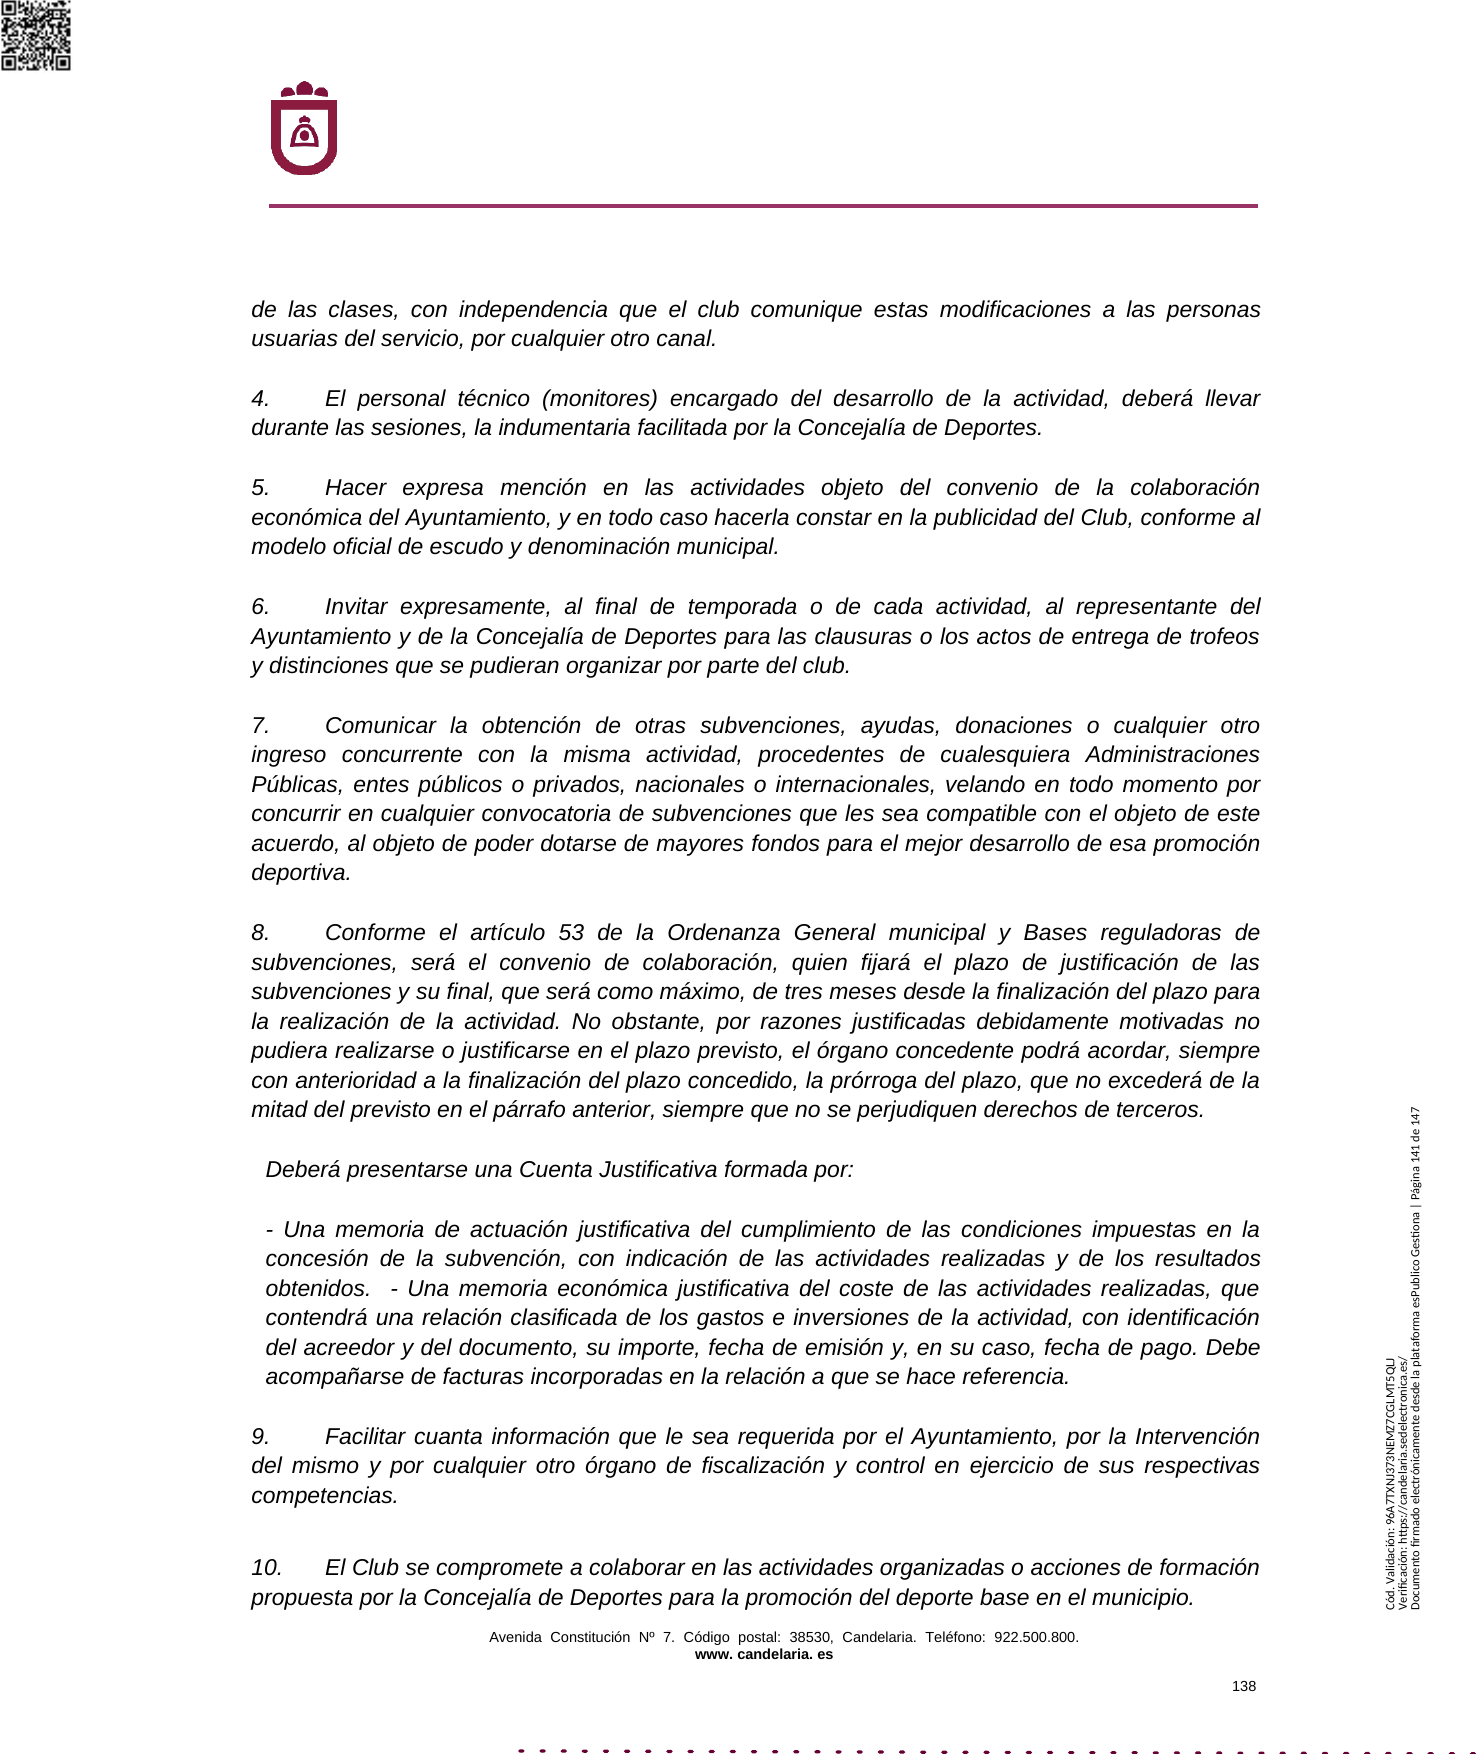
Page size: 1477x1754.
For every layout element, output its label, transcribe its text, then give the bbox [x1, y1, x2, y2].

text - Una memoria de actuación justificativa del cumplimiento de las condiciones impuestas en la concesión de la subvención, con indicación de las actividades realizadas y de los resultados obtenidos. - Una memoria económica justificativa del coste de las actividades realizadas, que contendrá una relación clasificada de los gastos e inversiones de la actividad, con identificación del acreedor y del documento, su importe, fecha de emisión y, en su caso, fecha de pago. Debe acompañarse de facturas incorporadas en la relación a que se hace referencia. [265, 1216, 1263, 1389]
list Conforme el artículo 53 de la Ordenanza General municipal y Bases reguladoras de subvenciones, será el convenio de colaboración, quien fijará el plazo de justificación de las subvenciones y su final, que será como máximo, de tres meses desde la finalización del plazo para la realización de la actividad. No obstante, por razones justificadas debidamente motivadas no pudiera realizarse o justificarse en el plazo previsto, el órgano concedente podrá acordar, siempre con anterioridad a la finalización del plazo concedido, la prórroga del plazo, que no excederá de la mitad del previsto en el párrafo anterior, siempre que no se perjudiquen derechos de terceros. [251, 919, 1263, 1123]
list de las clases, con independencia que el club comunique estas modificaciones a las personas usuarias del servicio, por cualquier otro canal. [251, 296, 1263, 351]
list Hacer expresa mención en las actividades objeto del convenio de la colaboración económica del Ayuntamiento, y en todo caso hacerla constar en la publicidad del Club, conforme al modelo oficial de escudo y denominación municipal. [251, 474, 1263, 560]
list Facilitar cuanta información que le sea requerida por el Ayuntamiento, por la Intervención del mismo y por cualquier otro órgano de fiscalización y control en ejercicio de sus respectivas competencias. [251, 1423, 1263, 1508]
list El Club se compromete a colaborar en las actividades organizadas o acciones de formación propuesta por la Concejalía de Deportes para la promoción del deporte base en el municipio. [251, 1554, 1263, 1610]
list Invitar expresamente, al final de temporada o de cada actividad, al representante del Ayuntamiento y de la Concejalía de Deportes para las clausuras o los actos de entrega de trofeos y distinciones que se pudieran organizar por parte del club. [251, 593, 1263, 678]
list Comunicar la obtención de otras subvenciones, ayudas, donaciones o cualquier otro ingreso concurrente con la misma actividad, procedentes de cualesquiera Administraciones Públicas, entes públicos o privados, nacionales o internacionales, velando en todo momento por concurrir en cualquier convocatoria de subvenciones que les sea compatible con el objeto de este acuerdo, al objeto de poder dotarse de mayores fondos para el mejor desarrollo de esa promoción deportiva. [251, 712, 1263, 886]
list El personal técnico (monitores) encargado del desarrollo de la actividad, deberá llevar durante las sesiones, la indumentaria facilitada por la Concejalía de Deportes. [251, 385, 1263, 441]
text Deberá presentarse una Cuenta Justificativa formada por: [265, 1156, 1263, 1182]
